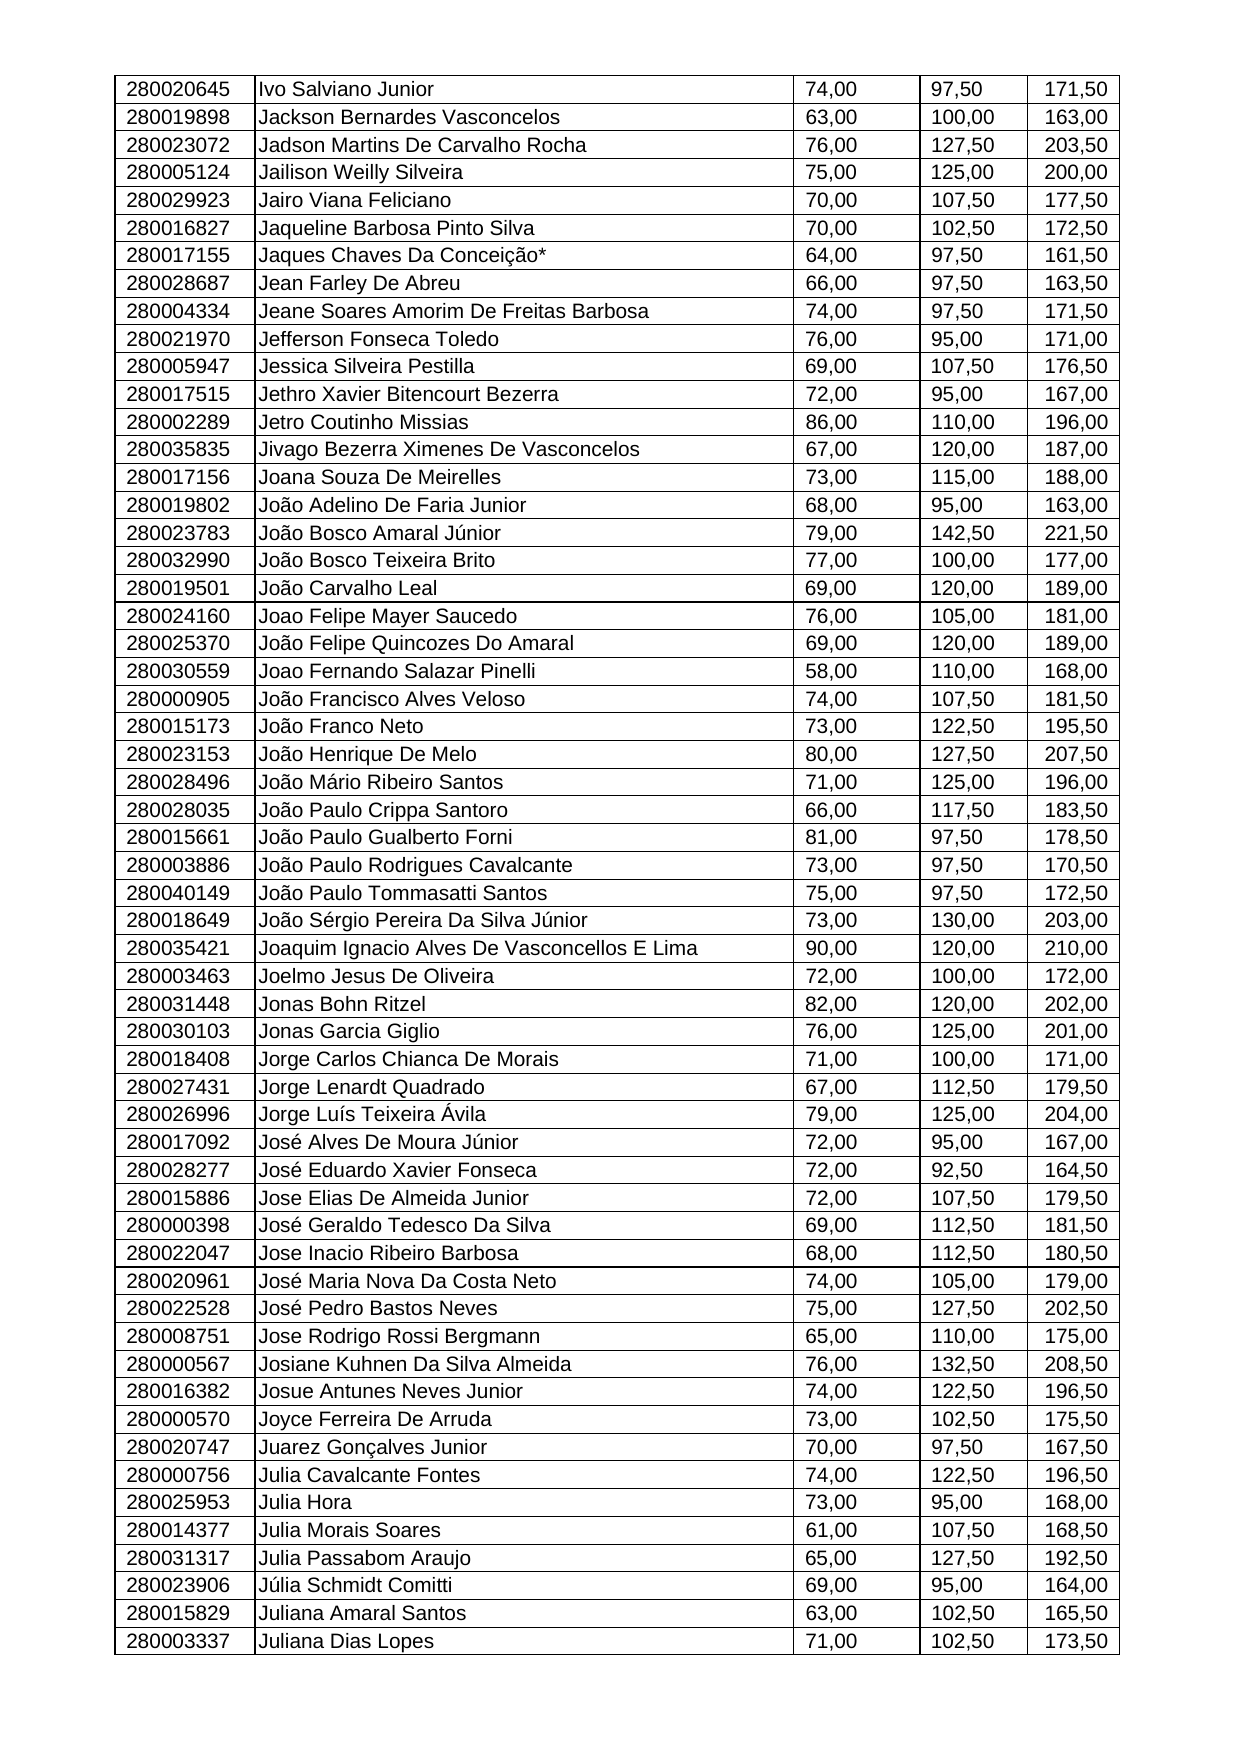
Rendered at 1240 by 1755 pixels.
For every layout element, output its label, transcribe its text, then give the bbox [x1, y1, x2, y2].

table_cell Jaqueline Barbosa Pinto Silva [256, 215, 793, 241]
table_cell 171,00 [1028, 325, 1119, 352]
table_cell 115,00 [921, 464, 1027, 491]
table_cell 280004334 [116, 298, 254, 324]
table_cell 125,00 [921, 1018, 1027, 1045]
table_cell 120,00 [921, 436, 1027, 463]
table_cell 202,00 [1028, 990, 1119, 1017]
table_cell 167,00 [1028, 381, 1119, 407]
table_cell Jonas Garcia Giglio [256, 1018, 793, 1045]
table_cell Jethro Xavier Bitencourt Bezerra [256, 381, 793, 407]
table_cell 201,00 [1028, 1018, 1119, 1045]
table_cell 58,00 [794, 658, 919, 684]
table_cell 280015661 [116, 824, 254, 851]
table_cell Jonas Bohn Ritzel [256, 990, 793, 1017]
table_cell José Maria Nova Da Costa Neto [256, 1268, 793, 1294]
table_cell 97,50 [921, 270, 1027, 297]
table_cell 280015829 [116, 1600, 254, 1627]
table_cell José Geraldo Tedesco Da Silva [256, 1212, 793, 1239]
table_cell 280016827 [116, 215, 254, 241]
table_cell 280017515 [116, 381, 254, 407]
table_cell Jairo Viana Feliciano [256, 187, 793, 213]
table_cell 210,00 [1028, 935, 1119, 962]
table_cell 175,50 [1028, 1406, 1119, 1433]
table_cell 280000398 [116, 1212, 254, 1239]
table_cell Ivo Salviano Junior [256, 76, 793, 103]
table_cell 130,00 [921, 907, 1027, 934]
table_cell 120,00 [921, 935, 1027, 962]
table_cell 164,50 [1028, 1157, 1119, 1183]
table_cell 90,00 [794, 935, 919, 962]
table_cell 280027431 [116, 1074, 254, 1100]
table_cell 196,50 [1028, 1378, 1119, 1405]
table_cell 280019501 [116, 575, 254, 601]
table_cell 110,00 [921, 1323, 1027, 1349]
table_cell 97,50 [921, 824, 1027, 851]
table_cell João Paulo Crippa Santoro [256, 796, 793, 823]
table_cell 102,50 [921, 1600, 1027, 1627]
table_cell 72,00 [794, 1157, 919, 1183]
table_cell Julia Cavalcante Fontes [256, 1461, 793, 1488]
table_cell 125,00 [921, 1101, 1027, 1128]
table_cell 171,50 [1028, 298, 1119, 324]
table_cell 173,50 [1028, 1628, 1119, 1654]
table_cell 167,00 [1028, 1129, 1119, 1156]
table_cell 107,50 [921, 1184, 1027, 1211]
table_cell 203,50 [1028, 131, 1119, 158]
table_cell 280017092 [116, 1129, 254, 1156]
table_cell 97,50 [921, 1434, 1027, 1460]
table_cell José Eduardo Xavier Fonseca [256, 1157, 793, 1183]
table_cell 187,00 [1028, 436, 1119, 463]
table_cell 181,50 [1028, 1212, 1119, 1239]
table_cell 97,50 [921, 76, 1027, 103]
table_cell 74,00 [794, 298, 919, 324]
table_cell 122,50 [921, 1378, 1027, 1405]
table_cell 280019898 [116, 104, 254, 130]
table_cell 68,00 [794, 1240, 919, 1266]
table_cell 120,00 [921, 630, 1027, 657]
table_cell Josiane Kuhnen Da Silva Almeida [256, 1351, 793, 1377]
table_cell Juarez Gonçalves Junior [256, 1434, 793, 1460]
table_cell 74,00 [794, 686, 919, 712]
table_cell 97,50 [921, 242, 1027, 269]
table_cell Julia Morais Soares [256, 1517, 793, 1543]
table_cell 80,00 [794, 741, 919, 768]
table_cell 280028277 [116, 1157, 254, 1183]
table_cell 280023153 [116, 741, 254, 768]
table_cell 74,00 [794, 76, 919, 103]
table_cell 82,00 [794, 990, 919, 1017]
table_cell 100,00 [921, 547, 1027, 574]
table_cell 188,00 [1028, 464, 1119, 491]
table_cell Joyce Ferreira De Arruda [256, 1406, 793, 1433]
table_cell 280018649 [116, 907, 254, 934]
table_cell 280003463 [116, 963, 254, 989]
table_cell 71,00 [794, 1628, 919, 1654]
table_cell 97,50 [921, 298, 1027, 324]
table_cell 66,00 [794, 796, 919, 823]
table_cell 73,00 [794, 852, 919, 878]
table_cell 171,00 [1028, 1046, 1119, 1072]
table_cell 280015173 [116, 713, 254, 740]
table_cell 63,00 [794, 1600, 919, 1627]
table_cell João Sérgio Pereira Da Silva Júnior [256, 907, 793, 934]
table_cell 280030103 [116, 1018, 254, 1045]
table_cell 280023906 [116, 1572, 254, 1599]
table_cell 280017155 [116, 242, 254, 269]
table_cell 65,00 [794, 1323, 919, 1349]
table_cell 95,00 [921, 492, 1027, 518]
table_cell 64,00 [794, 242, 919, 269]
table_cell 178,50 [1028, 824, 1119, 851]
table_cell Joao Felipe Mayer Saucedo [256, 603, 793, 629]
table_cell 170,50 [1028, 852, 1119, 878]
table_cell 200,00 [1028, 159, 1119, 186]
table_cell 175,00 [1028, 1323, 1119, 1349]
table_cell 127,50 [921, 131, 1027, 158]
table_cell 72,00 [794, 1129, 919, 1156]
table_cell Julia Hora [256, 1489, 793, 1516]
table_cell 168,00 [1028, 658, 1119, 684]
table_cell 280018408 [116, 1046, 254, 1072]
table_cell 163,00 [1028, 492, 1119, 518]
table_cell 176,50 [1028, 353, 1119, 380]
table_cell 196,50 [1028, 1461, 1119, 1488]
table_cell 280021970 [116, 325, 254, 352]
table_cell Jivago Bezerra Ximenes De Vasconcelos [256, 436, 793, 463]
table_cell 280031317 [116, 1545, 254, 1571]
table_cell Jorge Luís Teixeira Ávila [256, 1101, 793, 1128]
table_cell 177,00 [1028, 547, 1119, 574]
table_cell 125,00 [921, 769, 1027, 795]
table_cell 73,00 [794, 464, 919, 491]
table_cell 97,50 [921, 852, 1027, 878]
table_cell 280028496 [116, 769, 254, 795]
table_cell Jean Farley De Abreu [256, 270, 793, 297]
table_cell 189,00 [1028, 630, 1119, 657]
table_cell 73,00 [794, 713, 919, 740]
table_cell José Alves De Moura Júnior [256, 1129, 793, 1156]
table_cell 72,00 [794, 1184, 919, 1211]
table_cell 107,50 [921, 686, 1027, 712]
table_cell João Bosco Teixeira Brito [256, 547, 793, 574]
table_cell 75,00 [794, 880, 919, 906]
table_cell Juliana Dias Lopes [256, 1628, 793, 1654]
table_cell 69,00 [794, 630, 919, 657]
table_cell 280002289 [116, 409, 254, 435]
table_cell 207,50 [1028, 741, 1119, 768]
table_cell 280008751 [116, 1323, 254, 1349]
table_cell 163,00 [1028, 104, 1119, 130]
table_cell 76,00 [794, 325, 919, 352]
table_cell 74,00 [794, 1461, 919, 1488]
table_cell 280025953 [116, 1489, 254, 1516]
table_cell João Francisco Alves Veloso [256, 686, 793, 712]
table_cell Joao Fernando Salazar Pinelli [256, 658, 793, 684]
table_cell 81,00 [794, 824, 919, 851]
table_cell 76,00 [794, 603, 919, 629]
table_cell Jaques Chaves Da Conceição* [256, 242, 793, 269]
table_cell 69,00 [794, 575, 919, 601]
table_cell João Carvalho Leal [256, 575, 793, 601]
table_cell 280000567 [116, 1351, 254, 1377]
table_cell 69,00 [794, 1572, 919, 1599]
table_cell 280019802 [116, 492, 254, 518]
table_cell 110,00 [921, 409, 1027, 435]
table_cell 67,00 [794, 436, 919, 463]
table_cell 165,50 [1028, 1600, 1119, 1627]
table_cell 63,00 [794, 104, 919, 130]
table_cell 280003337 [116, 1628, 254, 1654]
table_cell 107,50 [921, 187, 1027, 213]
table_cell Jose Rodrigo Rossi Bergmann [256, 1323, 793, 1349]
table_cell 72,00 [794, 381, 919, 407]
table_cell João Adelino De Faria Junior [256, 492, 793, 518]
table_cell 100,00 [921, 104, 1027, 130]
table_cell 280003886 [116, 852, 254, 878]
table_cell 107,50 [921, 353, 1027, 380]
table_cell 71,00 [794, 1046, 919, 1072]
table_cell 172,50 [1028, 880, 1119, 906]
table_cell 280024160 [116, 603, 254, 629]
table_cell 280016382 [116, 1378, 254, 1405]
table_cell 280031448 [116, 990, 254, 1017]
table_cell 172,50 [1028, 215, 1119, 241]
table_cell 125,00 [921, 159, 1027, 186]
table_cell 76,00 [794, 1018, 919, 1045]
table_cell 280000570 [116, 1406, 254, 1433]
table_cell 122,50 [921, 1461, 1027, 1488]
table_cell 183,50 [1028, 796, 1119, 823]
table_cell 69,00 [794, 1212, 919, 1239]
table_cell 72,00 [794, 963, 919, 989]
table_cell 280028687 [116, 270, 254, 297]
table_cell 280032990 [116, 547, 254, 574]
table_cell 280020645 [116, 76, 254, 103]
table_cell 280020961 [116, 1268, 254, 1294]
table_cell 120,00 [921, 990, 1027, 1017]
table_cell 280017156 [116, 464, 254, 491]
table_cell 70,00 [794, 1434, 919, 1460]
table_cell 97,50 [921, 880, 1027, 906]
table_cell João Henrique De Melo [256, 741, 793, 768]
table_cell 69,00 [794, 353, 919, 380]
table_cell 95,00 [921, 381, 1027, 407]
table_cell Josue Antunes Neves Junior [256, 1378, 793, 1405]
table_cell 280000905 [116, 686, 254, 712]
table_cell 76,00 [794, 131, 919, 158]
table_cell 179,00 [1028, 1268, 1119, 1294]
table_cell 95,00 [921, 1129, 1027, 1156]
table_cell 179,50 [1028, 1074, 1119, 1100]
table_cell Joelmo Jesus De Oliveira [256, 963, 793, 989]
table_cell 280023783 [116, 519, 254, 546]
table_cell 167,50 [1028, 1434, 1119, 1460]
table_cell 112,50 [921, 1240, 1027, 1266]
table_cell 132,50 [921, 1351, 1027, 1377]
table_cell 161,50 [1028, 242, 1119, 269]
table_cell 280000756 [116, 1461, 254, 1488]
table_cell 179,50 [1028, 1184, 1119, 1211]
table_cell 280030559 [116, 658, 254, 684]
table_cell 92,50 [921, 1157, 1027, 1183]
table_cell 70,00 [794, 187, 919, 213]
table_cell 110,00 [921, 658, 1027, 684]
table_cell 203,00 [1028, 907, 1119, 934]
table_cell 61,00 [794, 1517, 919, 1543]
table_cell 70,00 [794, 215, 919, 241]
table_cell 122,50 [921, 713, 1027, 740]
table_cell Jeane Soares Amorim De Freitas Barbosa [256, 298, 793, 324]
table_cell 280020747 [116, 1434, 254, 1460]
table_cell 86,00 [794, 409, 919, 435]
table_cell 65,00 [794, 1545, 919, 1571]
table_cell 280022047 [116, 1240, 254, 1266]
table_cell 117,50 [921, 796, 1027, 823]
table_cell Joana Souza De Meirelles [256, 464, 793, 491]
table_cell João Paulo Rodrigues Cavalcante [256, 852, 793, 878]
table_cell João Paulo Tommasatti Santos [256, 880, 793, 906]
table_cell Jackson Bernardes Vasconcelos [256, 104, 793, 130]
table_cell 177,50 [1028, 187, 1119, 213]
table_cell 181,50 [1028, 686, 1119, 712]
table_cell 76,00 [794, 1351, 919, 1377]
table_cell 120,00 [921, 575, 1027, 601]
table_cell 112,50 [921, 1074, 1027, 1100]
table_cell 79,00 [794, 1101, 919, 1128]
table_cell 280015886 [116, 1184, 254, 1211]
table_cell 107,50 [921, 1517, 1027, 1543]
table_cell 280023072 [116, 131, 254, 158]
table_cell Jefferson Fonseca Toledo [256, 325, 793, 352]
table_cell 75,00 [794, 1295, 919, 1322]
table_cell 195,50 [1028, 713, 1119, 740]
table_cell 142,50 [921, 519, 1027, 546]
table_cell 280005947 [116, 353, 254, 380]
table_cell 196,00 [1028, 769, 1119, 795]
table_cell 68,00 [794, 492, 919, 518]
table_cell 280028035 [116, 796, 254, 823]
table_cell Jetro Coutinho Missias [256, 409, 793, 435]
table_cell 280022528 [116, 1295, 254, 1322]
table_cell 77,00 [794, 547, 919, 574]
table_cell 189,00 [1028, 575, 1119, 601]
table_cell 168,00 [1028, 1489, 1119, 1516]
table_cell Jose Inacio Ribeiro Barbosa [256, 1240, 793, 1266]
table_cell 102,50 [921, 1406, 1027, 1433]
table_cell 74,00 [794, 1378, 919, 1405]
table_cell 79,00 [794, 519, 919, 546]
table_cell João Mário Ribeiro Santos [256, 769, 793, 795]
table_cell 168,50 [1028, 1517, 1119, 1543]
table_cell 172,00 [1028, 963, 1119, 989]
table_cell Joaquim Ignacio Alves De Vasconcellos E Lima [256, 935, 793, 962]
table_cell João Felipe Quincozes Do Amaral [256, 630, 793, 657]
table_cell 100,00 [921, 963, 1027, 989]
table_cell 100,00 [921, 1046, 1027, 1072]
table_cell 280014377 [116, 1517, 254, 1543]
table_cell João Bosco Amaral Júnior [256, 519, 793, 546]
table_cell 105,00 [921, 603, 1027, 629]
table_cell 73,00 [794, 1489, 919, 1516]
table_cell 102,50 [921, 215, 1027, 241]
table_cell 163,50 [1028, 270, 1119, 297]
table_cell 95,00 [921, 1572, 1027, 1599]
table_cell 280035421 [116, 935, 254, 962]
table_cell 74,00 [794, 1268, 919, 1294]
table_cell 208,50 [1028, 1351, 1119, 1377]
table_cell 280026996 [116, 1101, 254, 1128]
table_cell 280029923 [116, 187, 254, 213]
table_cell José Pedro Bastos Neves [256, 1295, 793, 1322]
table_cell Jorge Lenardt Quadrado [256, 1074, 793, 1100]
table_cell 112,50 [921, 1212, 1027, 1239]
table_cell 127,50 [921, 1295, 1027, 1322]
table_cell Jailison Weilly Silveira [256, 159, 793, 186]
table_cell 102,50 [921, 1628, 1027, 1654]
table_cell 105,00 [921, 1268, 1027, 1294]
table_cell Jose Elias De Almeida Junior [256, 1184, 793, 1211]
table_cell 95,00 [921, 325, 1027, 352]
table_cell 181,00 [1028, 603, 1119, 629]
table_cell 180,50 [1028, 1240, 1119, 1266]
table_cell 71,00 [794, 769, 919, 795]
table_cell 280035835 [116, 436, 254, 463]
table_cell João Franco Neto [256, 713, 793, 740]
table_cell 202,50 [1028, 1295, 1119, 1322]
table_cell 171,50 [1028, 76, 1119, 103]
table_cell Jorge Carlos Chianca De Morais [256, 1046, 793, 1072]
table_cell 67,00 [794, 1074, 919, 1100]
table_cell 192,50 [1028, 1545, 1119, 1571]
table_cell 127,50 [921, 1545, 1027, 1571]
table_cell Jessica Silveira Pestilla [256, 353, 793, 380]
table_cell 280005124 [116, 159, 254, 186]
table_cell 280040149 [116, 880, 254, 906]
table_cell 164,00 [1028, 1572, 1119, 1599]
table_cell 95,00 [921, 1489, 1027, 1516]
table_cell 221,50 [1028, 519, 1119, 546]
table_cell 73,00 [794, 907, 919, 934]
table_cell 73,00 [794, 1406, 919, 1433]
table_cell Júlia Schmidt Comitti [256, 1572, 793, 1599]
table_cell 127,50 [921, 741, 1027, 768]
table_cell João Paulo Gualberto Forni [256, 824, 793, 851]
table_cell Jadson Martins De Carvalho Rocha [256, 131, 793, 158]
table_cell 66,00 [794, 270, 919, 297]
table_cell Juliana Amaral Santos [256, 1600, 793, 1627]
table_cell Julia Passabom Araujo [256, 1545, 793, 1571]
table_cell 196,00 [1028, 409, 1119, 435]
table_cell 204,00 [1028, 1101, 1119, 1128]
table_cell 75,00 [794, 159, 919, 186]
table_cell 280025370 [116, 630, 254, 657]
